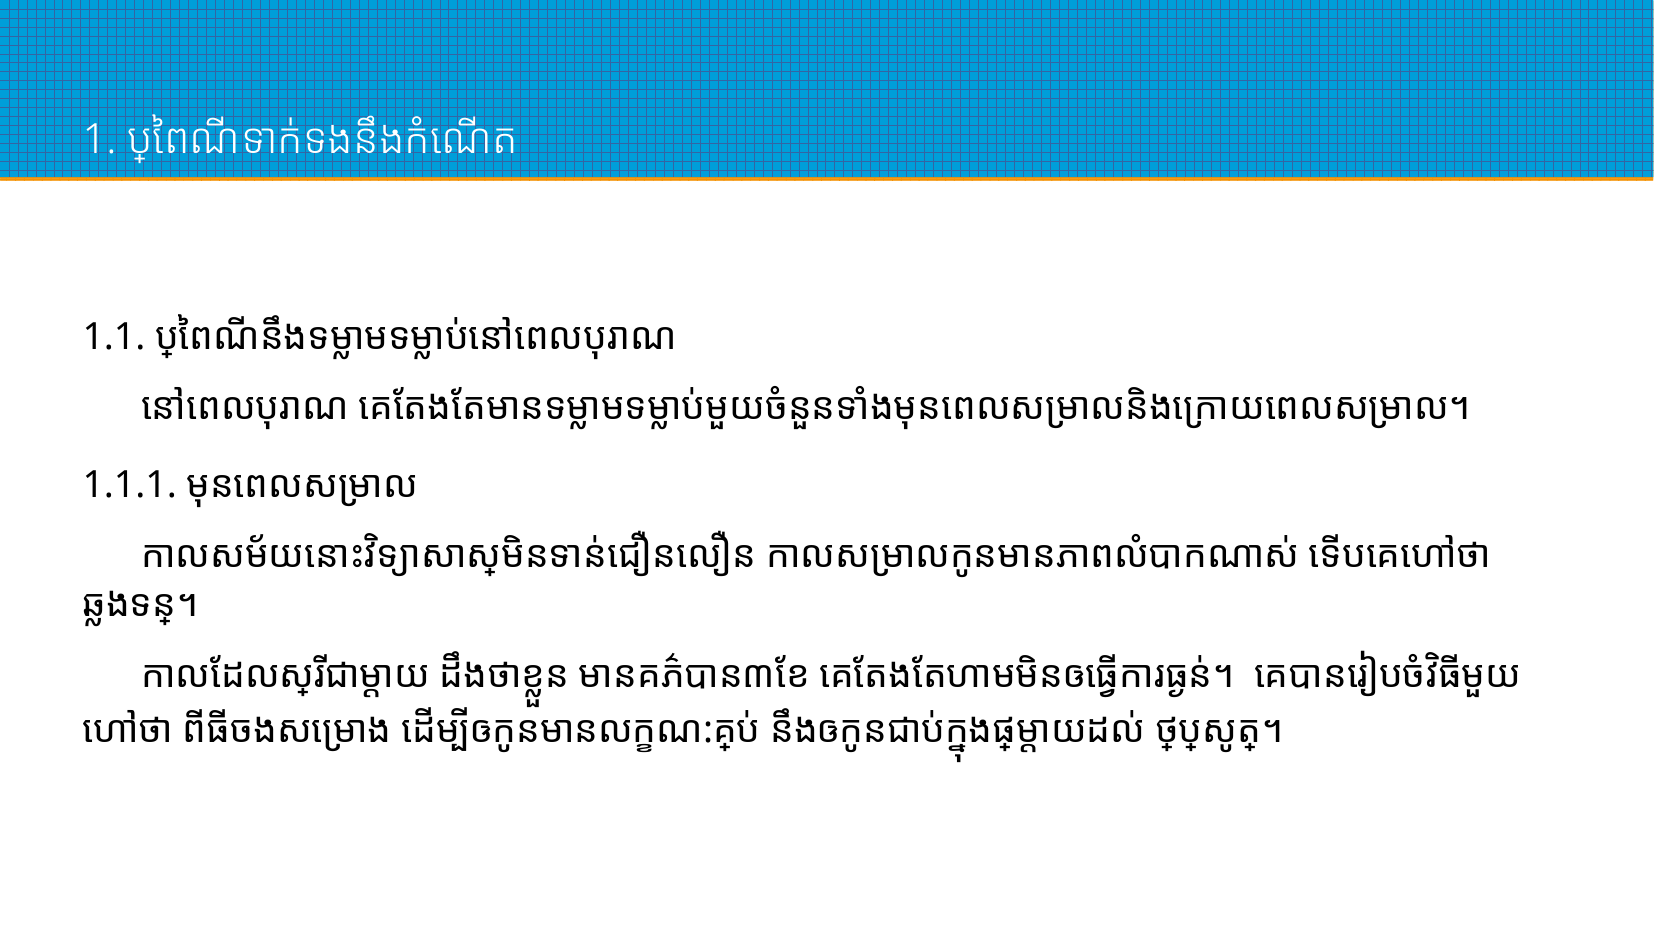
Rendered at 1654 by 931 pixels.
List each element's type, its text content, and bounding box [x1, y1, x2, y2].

list 1.1. ប្រពៃណីនឹងទម្លាមទម្លាប់នៅពេល​បុរាណ នៅពេលបុរាណ​​ គេតែងតែមានទម្លាមទម្លាប់មួយចំនួនទាំងមុនពេលសម្រាល​និង​ក្រោយ​ពេល​សម្រាល។ 1.1.1. មុនពេលសម្រាល កាលសម័យនោះវិទ្យាសាស្ត្រមិនទាន់ជឿនលឿន កាលសម្រាលកូនមានភាពលំបាកណាស់ ទើបគេហៅថា ឆ្លងទន្លេ។ កាលដែលស្ត្រីជាម្តាយ ដឹងថាខ្លួន មានគភ៌បាន៣ខែ គេតែងតែហាមមិនឲធ្វើការធ្ងន់។ គេបានរៀបចំវិធីមួយ ហៅថា ពីធីចងសម្រោង ដើម្បីឲកូនមានលក្ខណ:គ្រប់ នឹងឲកូនជាប់ក្នុងផ្ទៃម្តាយដល់ ថ្ងៃប្រសូត្រ។ [82, 236, 1563, 811]
title 1. ប្រពៃណីទាក់ទងនឹងកំណើត [82, 14, 1571, 171]
